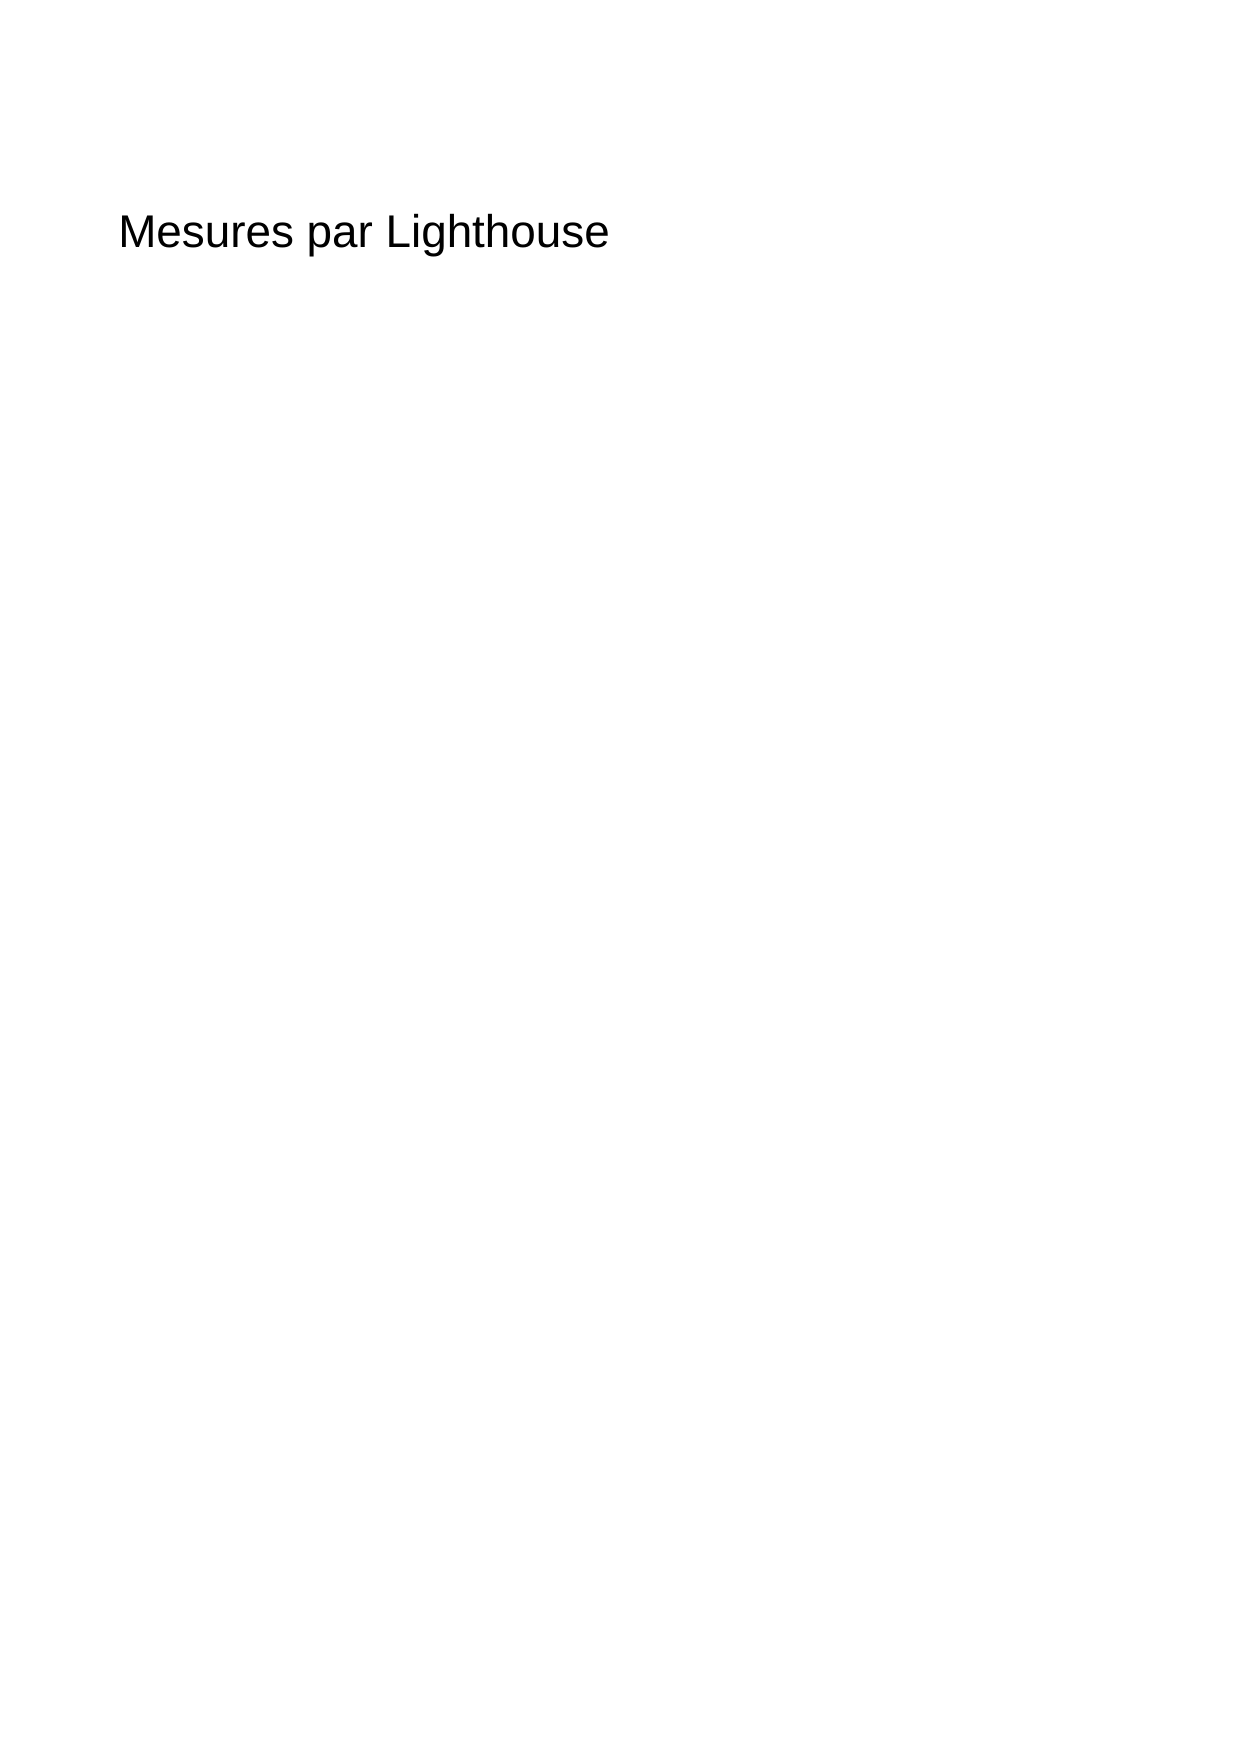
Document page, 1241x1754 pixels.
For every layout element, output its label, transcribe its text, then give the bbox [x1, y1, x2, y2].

text Mesures par Lighthouse [118, 204, 1122, 257]
